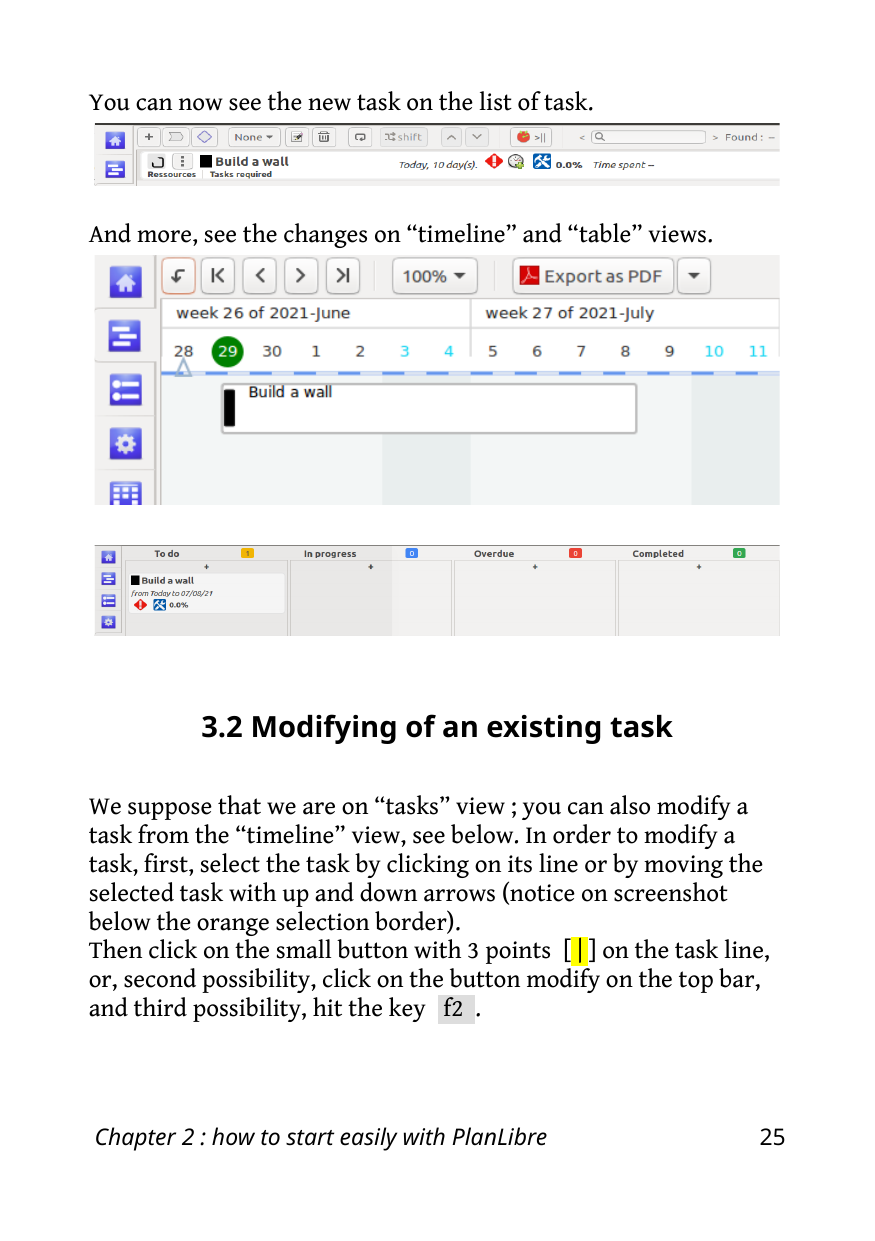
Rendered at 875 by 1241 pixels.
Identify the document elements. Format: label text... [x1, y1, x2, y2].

text Then click on the small button with 3 points [ | ] on the task line, or, second possibility, click on the button modify on the top bar, and third possibility, hit the key f2 . [88, 937, 786, 1024]
picture [94, 545, 780, 636]
text You can now see the new task on the list of task. [88, 88, 786, 117]
text We suppose that we are on “tasks” view ; you can also modify a task from the “timeline” view, see below. In order to modify a task, first, select the task by clicking on its line or by moving the selected task with up and down arrows (notice on screenshot below the orange selection border). [88, 792, 786, 937]
picture [94, 255, 780, 505]
text And more, see the changes on “timeline” and “table” views. [88, 221, 786, 250]
subtitle 3.2 Modifying of an existing task [88, 706, 786, 746]
picture [94, 123, 780, 186]
